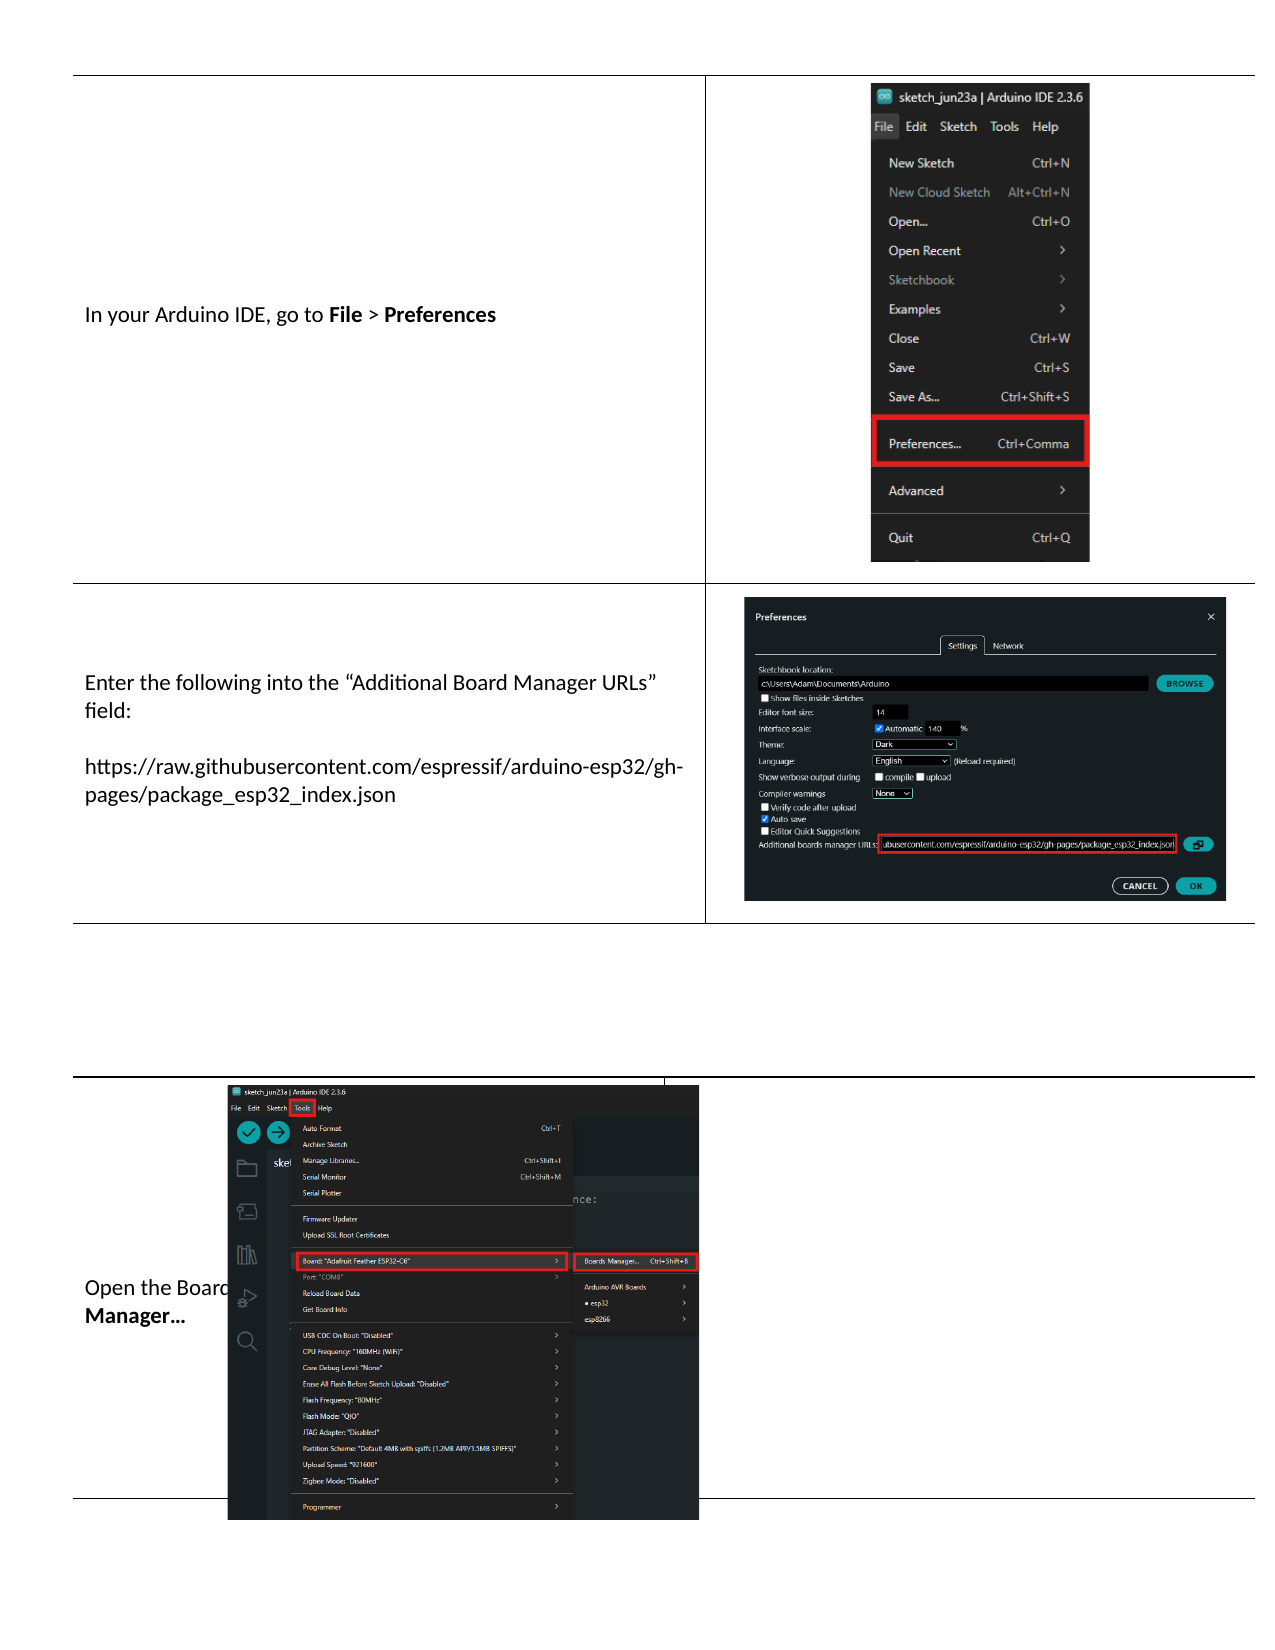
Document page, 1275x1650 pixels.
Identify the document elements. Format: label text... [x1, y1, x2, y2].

table_cell [706, 584, 1254, 923]
table_header Open the Boards Manager. Go to Tools > Board > Boards Manager… [73, 1078, 664, 1498]
table_cell [706, 76, 1254, 583]
table_header [665, 1078, 1254, 1498]
table_cell Enter the following into the “Additional Board Manager URLs” field: https://raw.githubusercontent.com/espressif/arduino-esp32/gh-pages/package_esp32_index.json [73, 584, 705, 923]
table_cell In your Arduino IDE, go to File > Preferences [73, 76, 705, 583]
